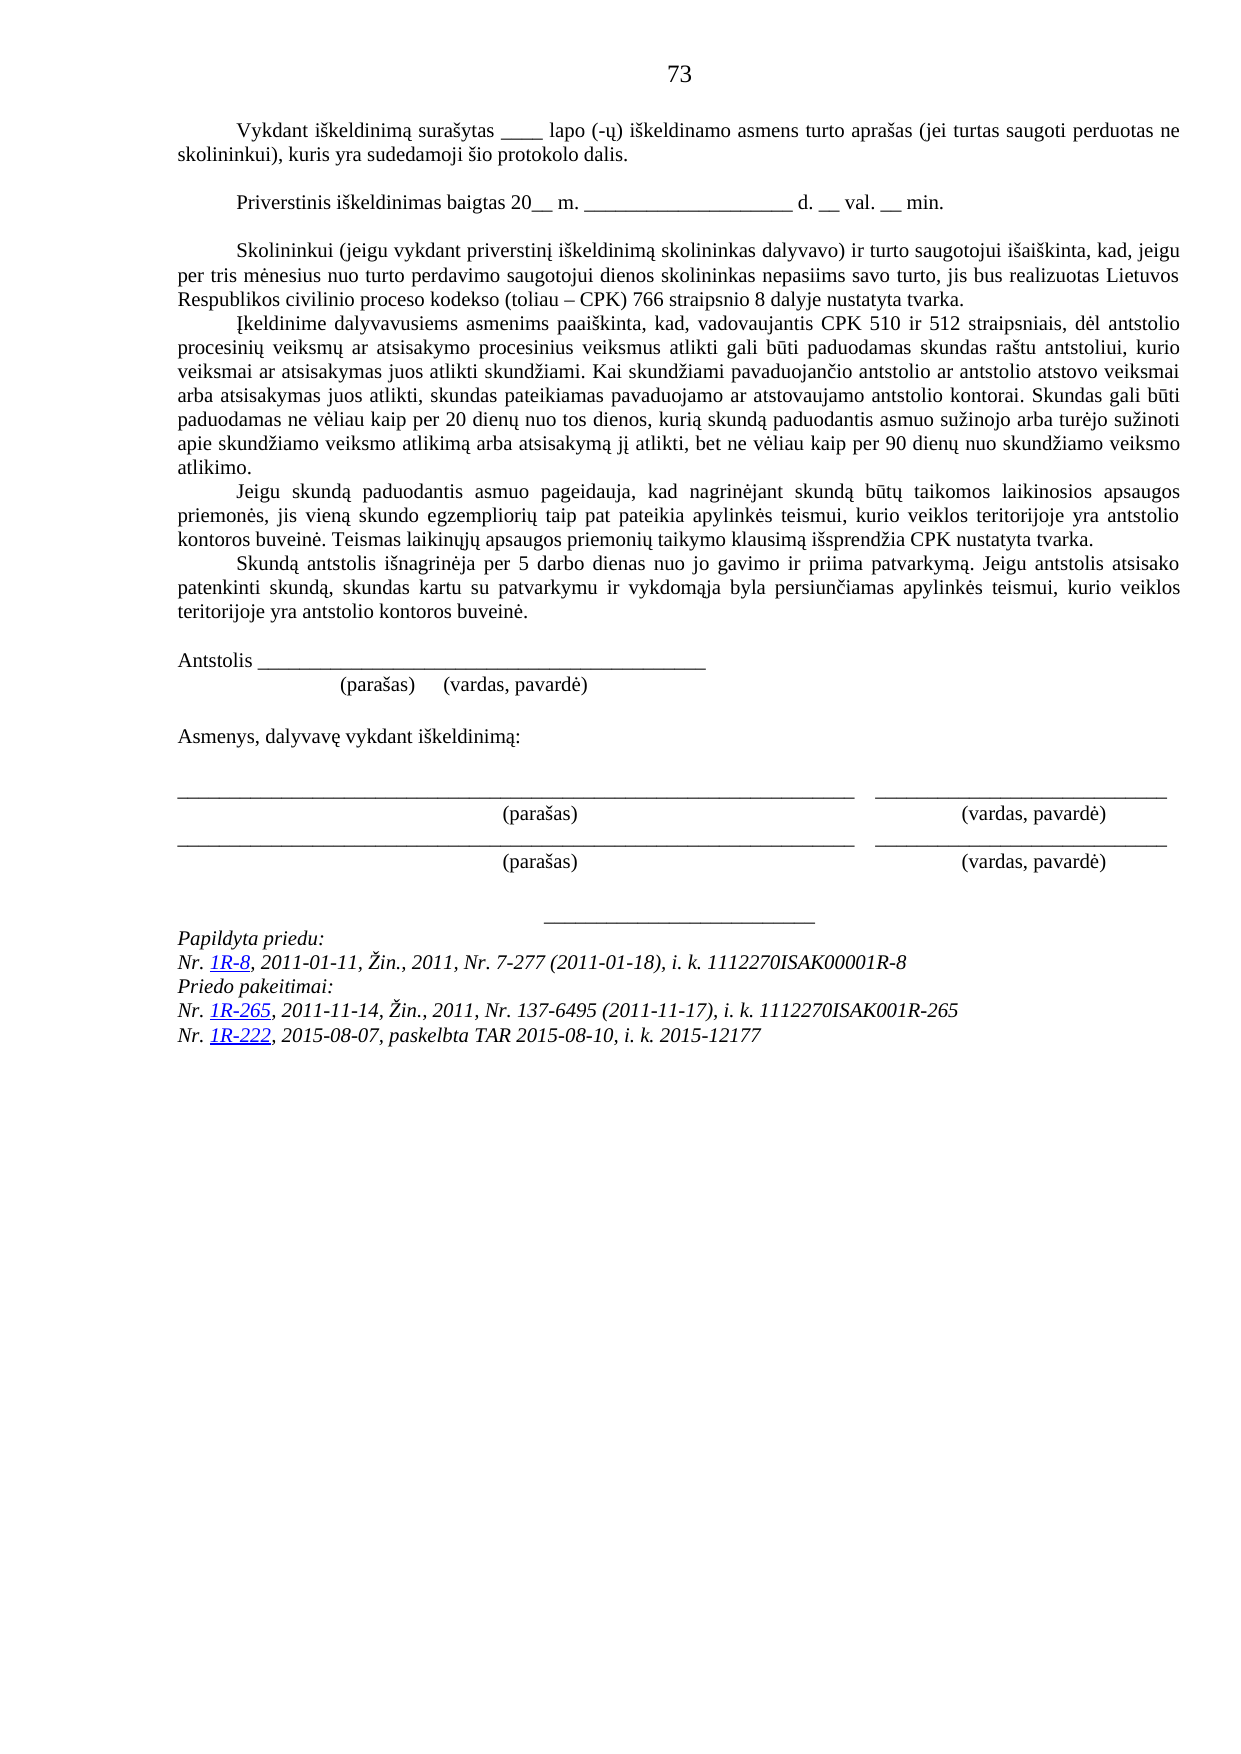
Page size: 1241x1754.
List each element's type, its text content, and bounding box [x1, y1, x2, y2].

text _________________________________________________________________ ____________________________ [177, 825, 1181, 849]
text (parašas) (vardas, pavardė) [177, 849, 1181, 873]
text __________________________ [177, 902, 1181, 926]
text Skolininkui (jeigu vykdant priverstinį iškeldinimą skolininkas dalyvavo) ir turto saugotojui išaiškinta, kad, jeigu per tris mėnesius nuo turto perdavimo saugotojui dienos skolininkas nepasiims savo turto, jis bus realizuotas Lietuvos Respublikos civilinio proceso kodekso (toliau – CPK) 766 straipsnio 8 dalyje nustatyta tvarka. [177, 238, 1181, 311]
text _________________________________________________________________ ____________________________ [177, 777, 1181, 801]
text Nr. 1R-8, 2011-01-11, Žin., 2011, Nr. 7-277 (2011-01-18), i. k. 1112270ISAK00001R-8 [177, 950, 1181, 974]
text (parašas) (vardas, pavardė) [177, 801, 1181, 825]
text Priverstinis iškeldinimas baigtas 20__ m. ____________________ d. __ val. __ min. [177, 190, 1181, 214]
text Asmenys, dalyvavę vykdant iškeldinimą: [177, 724, 1181, 748]
text Papildyta priedu: [177, 926, 1181, 950]
text Priedo pakeitimai: [177, 974, 1181, 998]
text Skundą antstolis išnagrinėja per 5 darbo dienas nuo jo gavimo ir priima patvarkymą. Jeigu antstolis atsisako patenkinti skundą, skundas kartu su patvarkymu ir vykdomąja byla persiunčiamas apylinkės teismui, kurio veiklos teritorijoje yra antstolio kontoros buveinė. [177, 551, 1181, 623]
text Vykdant iškeldinimą surašytas ____ lapo (-ų) iškeldinamo asmens turto aprašas (jei turtas saugoti perduotas ne skolininkui), kuris yra sudedamoji šio protokolo dalis. [177, 118, 1181, 166]
text Nr. 1R-222, 2015-08-07, paskelbta TAR 2015-08-10, i. k. 2015-12177 [177, 1022, 1181, 1047]
text Nr. 1R-265, 2011-11-14, Žin., 2011, Nr. 137-6495 (2011-11-17), i. k. 1112270ISAK001R-265 [177, 998, 1181, 1022]
text Įkeldinime dalyvavusiems asmenims paaiškinta, kad, vadovaujantis CPK 510 ir 512 straipsniais, dėl antstolio procesinių veiksmų ar atsisakymo procesinius veiksmus atlikti gali būti paduodamas skundas raštu antstoliui, kurio veiksmai ar atsisakymas juos atlikti skundžiami. Kai skundžiami pavaduojančio antstolio ar antstolio atstovo veiksmai arba atsisakymas juos atlikti, skundas pateikiamas pavaduojamo ar atstovaujamo antstolio kontorai. Skundas gali būti paduodamas ne vėliau kaip per 20 dienų nuo tos dienos, kurią skundą paduodantis asmuo sužinojo arba turėjo sužinoti apie skundžiamo veiksmo atlikimą arba atsisakymą jį atlikti, bet ne vėliau kaip per 90 dienų nuo skundžiamo veiksmo atlikimo. [177, 311, 1181, 479]
text Antstolis ___________________________________________ [177, 647, 1181, 672]
text Jeigu skundą paduodantis asmuo pageidauja, kad nagrinėjant skundą būtų taikomos laikinosios apsaugos priemonės, jis vieną skundo egzempliorių taip pat pateikia apylinkės teismui, kurio veiklos teritorijoje yra antstolio kontoros buveinė. Teismas laikinųjų apsaugos priemonių taikymo klausimą išsprendžia CPK nustatyta tvarka. [177, 479, 1181, 551]
text (parašas) (vardas, pavardė) [340, 672, 1181, 696]
